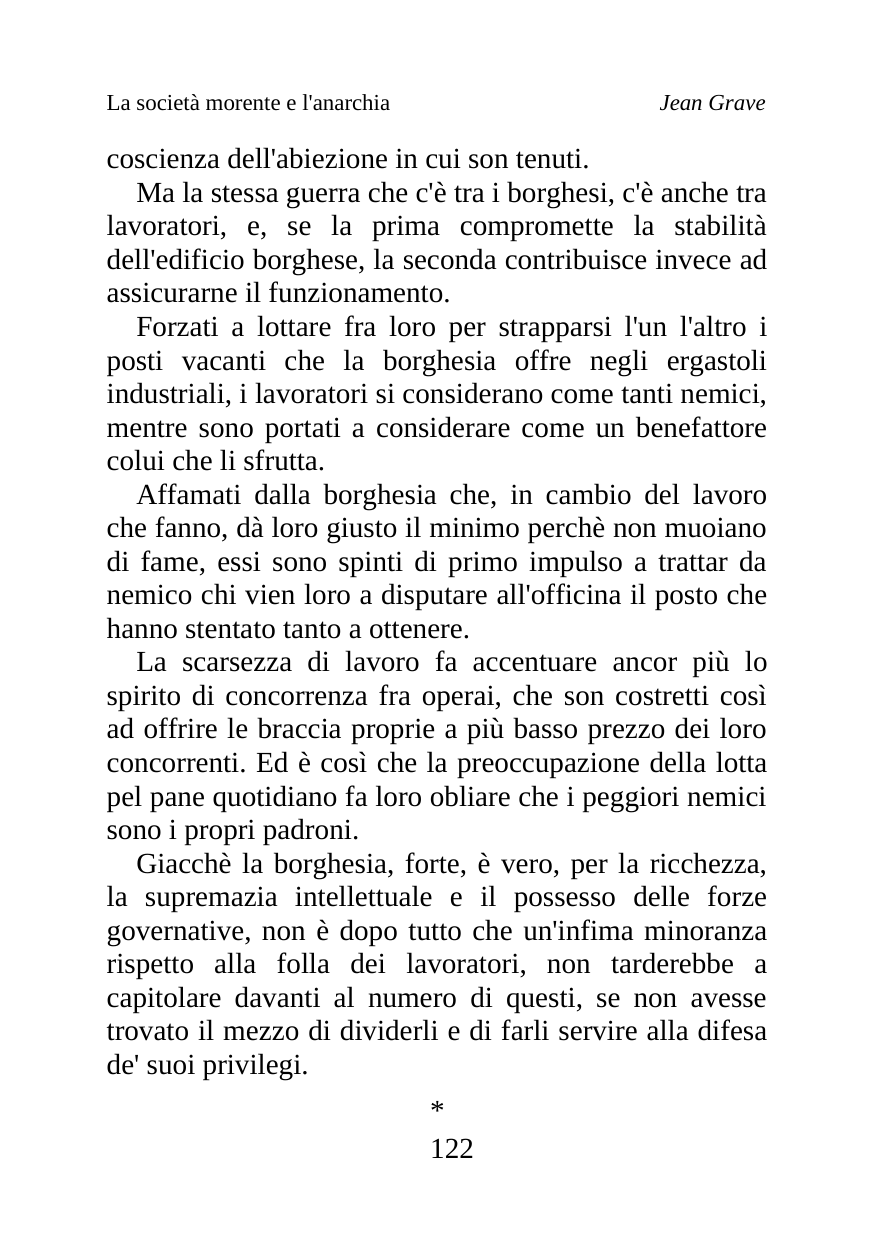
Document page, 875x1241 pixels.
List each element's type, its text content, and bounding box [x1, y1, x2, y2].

text Affamati dalla borghesia che, in cambio del lavoro che fanno, dà loro giusto il minimo perchè non muoiano di fame, essi sono spinti di primo impulso a trattar da nemico chi vien loro a disputare all'officina il posto che hanno stentato tanto a ottenere. [106, 477, 768, 644]
text coscienza dell'abiezione in cui son tenuti. [106, 141, 768, 175]
text Giacchè la borghesia, forte, è vero, per la ricchezza, la supremazia intellettuale e il possesso delle forze governative, non è dopo tutto che un'infima minoranza rispetto alla folla dei lavoratori, non tarderebbe a capitolare davanti al numero di questi, se non avesse trovato il mezzo di dividerli e di farli servire alla difesa de' suoi privilegi. [106, 846, 768, 1081]
text La scarsezza di lavoro fa accentuare ancor più lo spirito di concorrenza fra operai, che son costretti così ad offrire le braccia proprie a più basso prezzo dei loro concorrenti. Ed è così che la preoccupazione della lotta pel pane quotidiano fa loro obliare che i peggiori nemici sono i propri padroni. [106, 644, 768, 846]
text Forzati a lottare fra loro per strapparsi l'un l'altro i posti vacanti che la borghesia offre negli ergastoli industriali, i lavoratori si considerano come tanti nemici, mentre sono portati a considerare come un benefattore colui che li sfrutta. [106, 309, 768, 477]
text * [106, 1093, 768, 1127]
text Ma la stessa guerra che c'è tra i borghesi, c'è anche tra lavoratori, e, se la prima compromette la stabilità dell'edificio borghese, la seconda contribuisce invece ad assicurarne il funzionamento. [106, 175, 768, 309]
